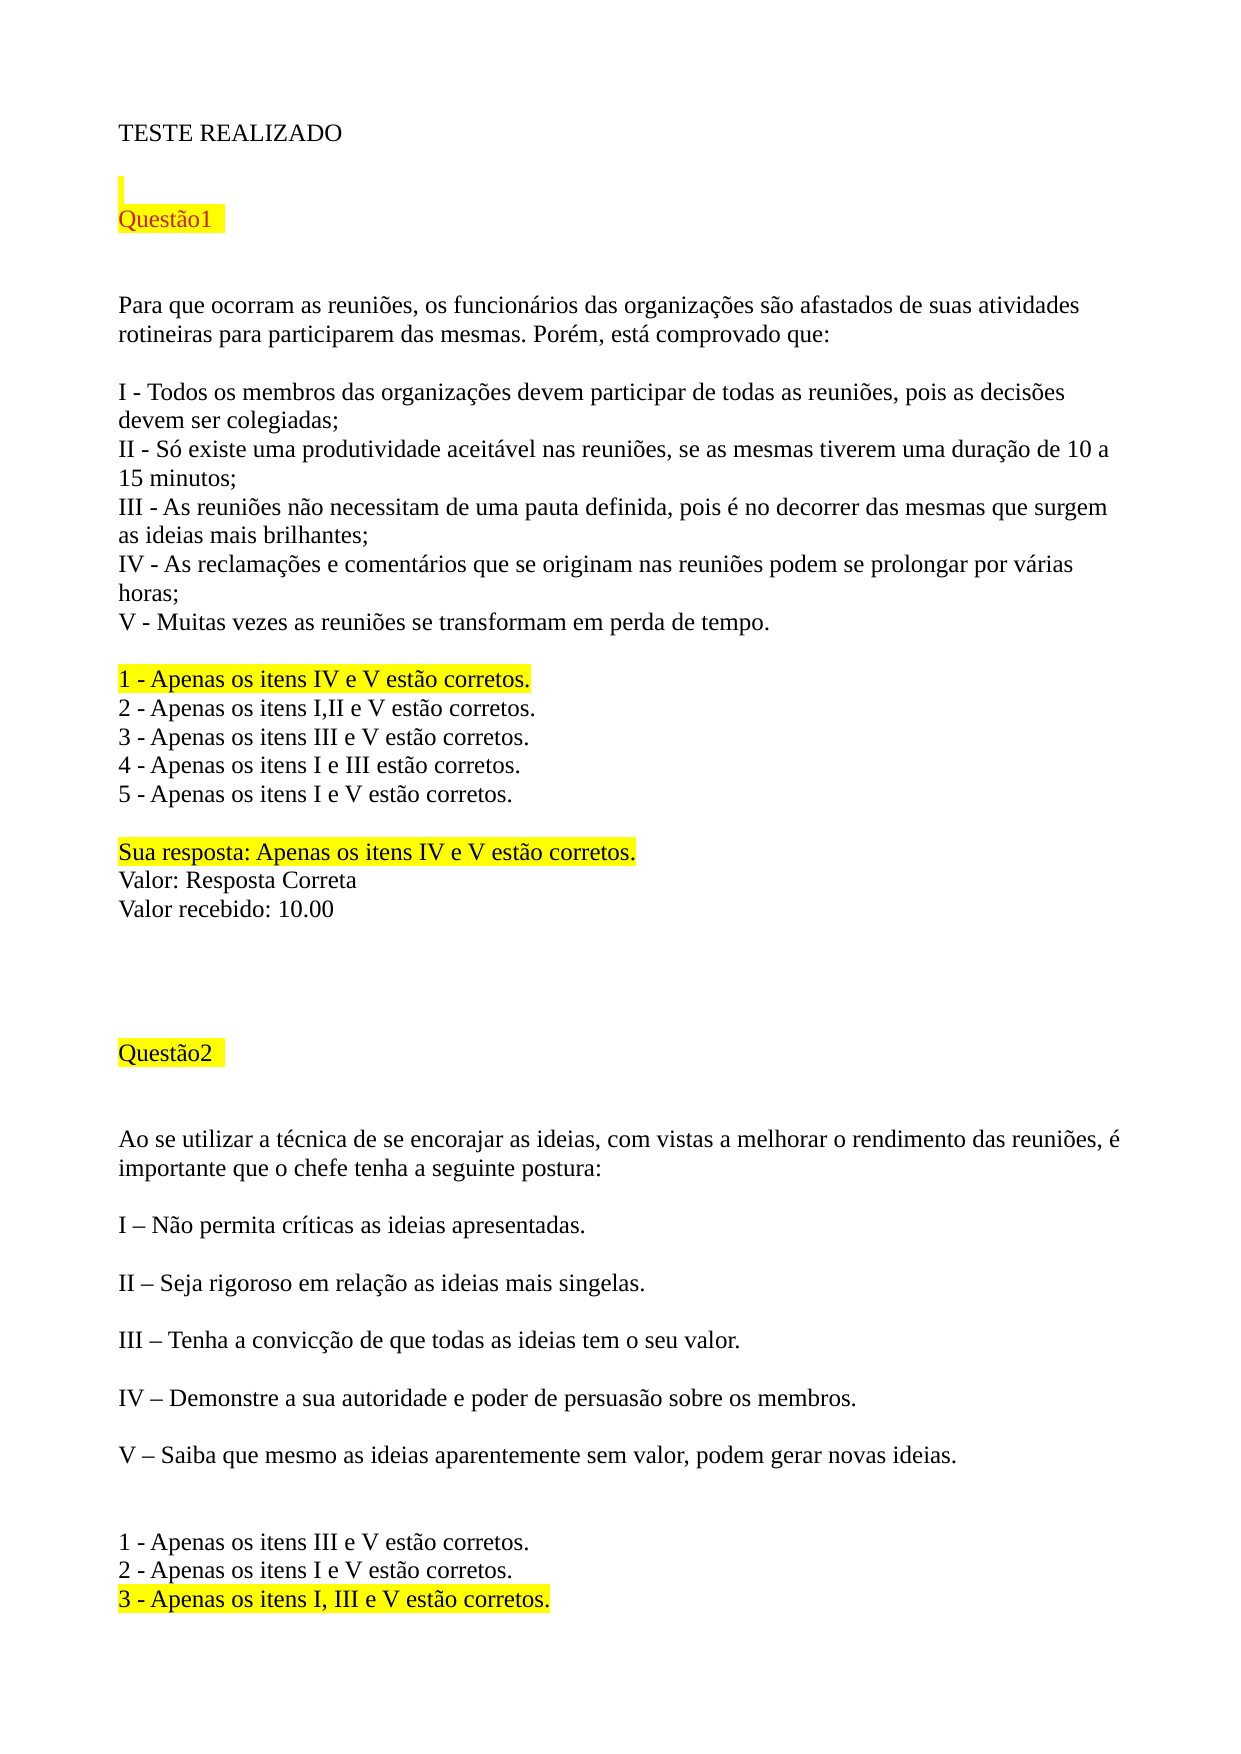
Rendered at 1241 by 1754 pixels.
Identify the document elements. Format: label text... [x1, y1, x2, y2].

text II - Só existe uma produtividade aceitável nas reuniões, se as mesmas tiverem uma duração de 10 a 15 minutos; [118, 434, 1122, 492]
text Questão2 [118, 1038, 1122, 1067]
text III – Tenha a convicção de que todas as ideias tem o seu valor. [118, 1326, 1122, 1354]
text 2 - Apenas os itens I,II e V estão corretos. [118, 693, 1122, 722]
text Ao se utilizar a técnica de se encorajar as ideias, com vistas a melhorar o rendimento das reuniões, é importante que o chefe tenha a seguinte postura: [118, 1124, 1122, 1182]
text 1 - Apenas os itens III e V estão corretos. [118, 1527, 1122, 1556]
text 3 - Apenas os itens III e V estão corretos. [118, 722, 1122, 751]
text IV - As reclamações e comentários que se originam nas reuniões podem se prolongar por várias horas; [118, 549, 1122, 607]
text III - As reuniões não necessitam de uma pauta definida, pois é no decorrer das mesmas que surgem as ideias mais brilhantes; [118, 492, 1122, 549]
text V – Saiba que mesmo as ideias aparentemente sem valor, podem gerar novas ideias. [118, 1441, 1122, 1469]
text Valor recebido: 10.00 [118, 894, 1122, 923]
text IV – Demonstre a sua autoridade e poder de persuasão sobre os membros. [118, 1383, 1122, 1412]
text I - Todos os membros das organizações devem participar de todas as reuniões, pois as decisões devem ser colegiadas; [118, 377, 1122, 434]
text II – Seja rigoroso em relação as ideias mais singelas. [118, 1268, 1122, 1297]
text Questão1 [118, 204, 1122, 233]
text TESTE REALIZADO [118, 118, 1122, 147]
text 3 - Apenas os itens I, III e V estão corretos. [118, 1584, 1122, 1613]
text 1 - Apenas os itens IV e V estão corretos. [118, 664, 1122, 693]
text Sua resposta: Apenas os itens IV e V estão corretos. [118, 837, 1122, 866]
text Valor: Resposta Correta [118, 866, 1122, 894]
text V - Muitas vezes as reuniões se transformam em perda de tempo. [118, 607, 1122, 636]
text Para que ocorram as reuniões, os funcionários das organizações são afastados de suas atividades rotineiras para participarem das mesmas. Porém, está comprovado que: [118, 291, 1122, 348]
text 4 - Apenas os itens I e III estão corretos. [118, 751, 1122, 779]
text I – Não permita críticas as ideias apresentadas. [118, 1211, 1122, 1239]
text 2 - Apenas os itens I e V estão corretos. [118, 1556, 1122, 1584]
text 5 - Apenas os itens I e V estão corretos. [118, 779, 1122, 808]
